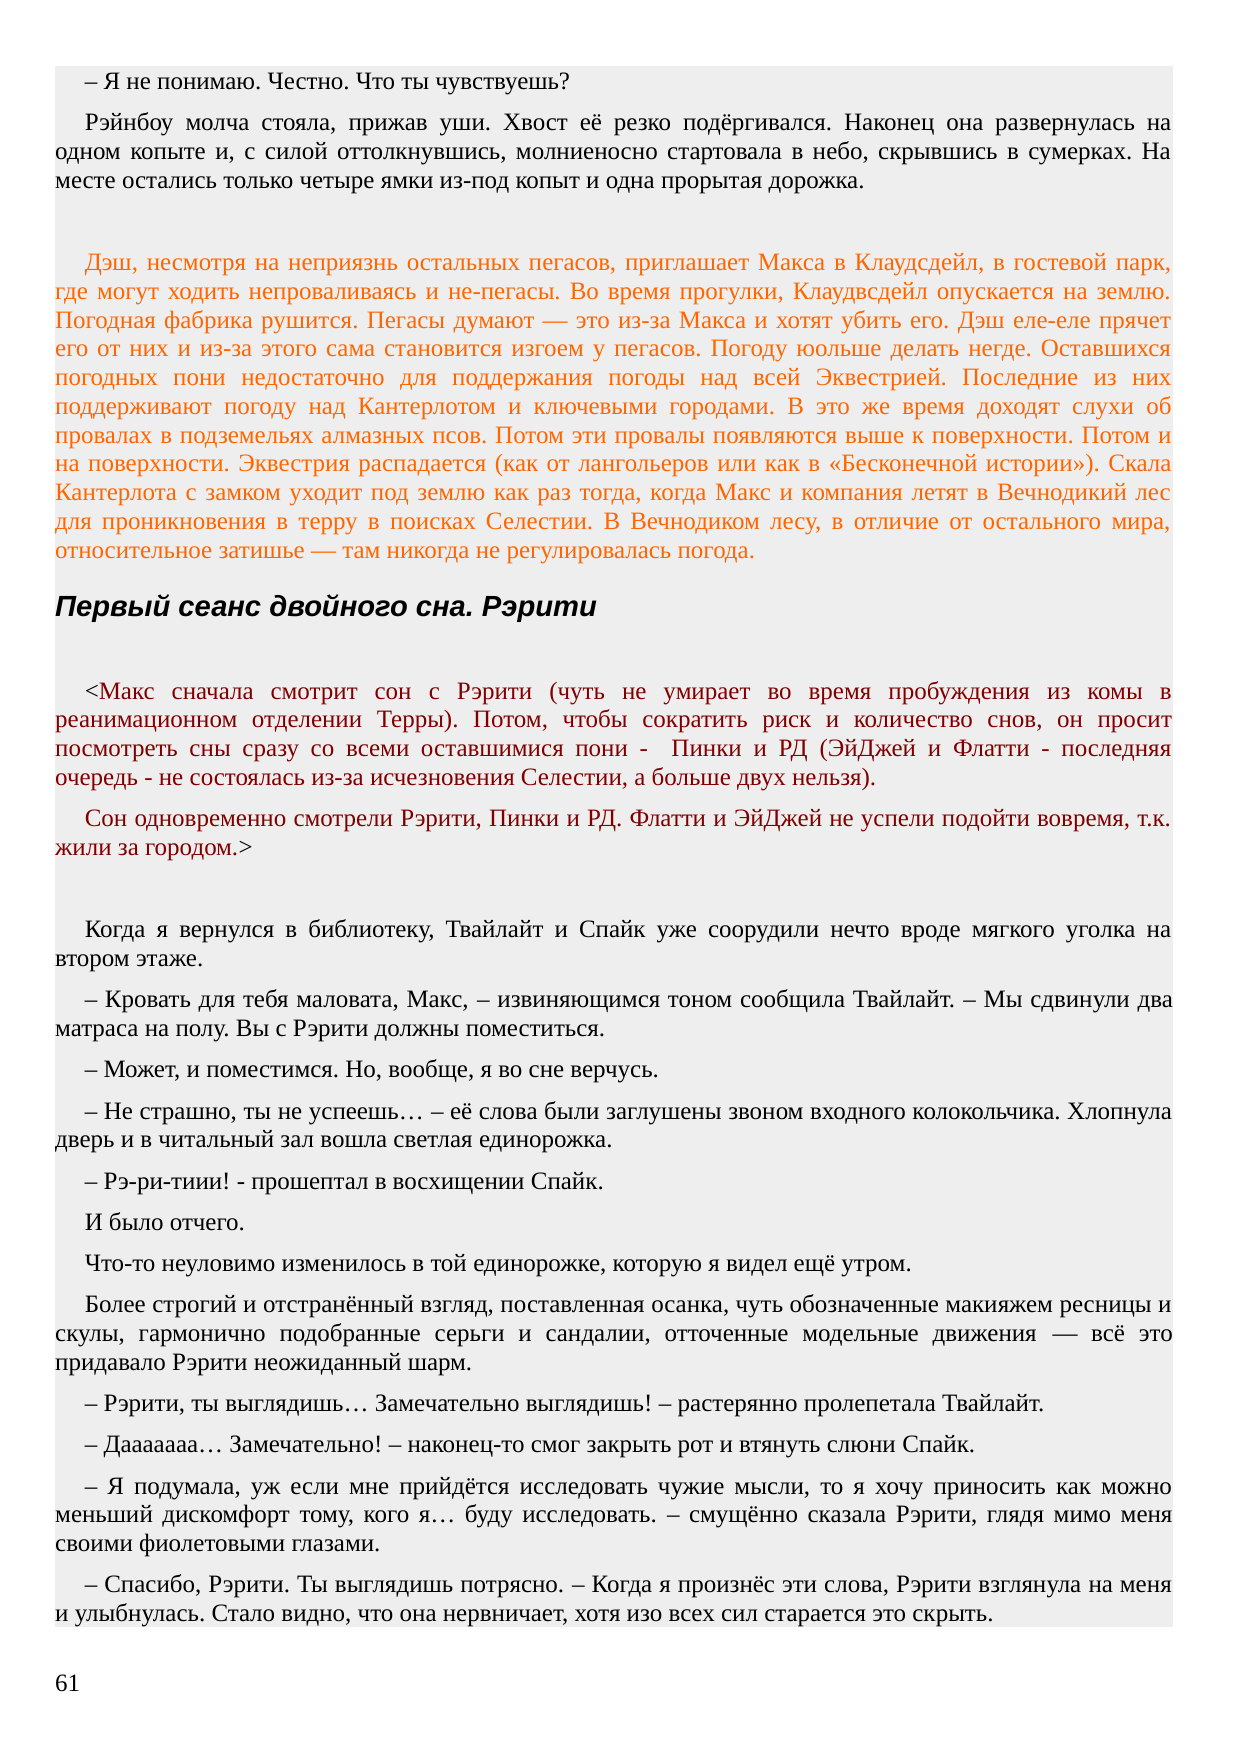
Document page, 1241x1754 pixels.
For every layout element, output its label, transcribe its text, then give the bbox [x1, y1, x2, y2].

text – Дааааааа… Замечательно! – наконец-то смог закрыть рот и втянуть слюни Спайк. [55, 1429, 1173, 1458]
text Что-то неуловимо изменилось в той единорожке, которую я видел ещё утром. [55, 1248, 1173, 1277]
text Сон одновременно смотрели Рэрити, Пинки и РД. Флатти и ЭйДжей не успели подойти вовремя, т.к. жили за городом.> [55, 803, 1173, 861]
text И было отчего. [55, 1207, 1173, 1236]
text – Может, и поместимся. Но, вообще, я во сне верчусь. [55, 1054, 1173, 1083]
text Дэш, несмотря на неприязнь остальных пегасов, приглашает Макса в Клаудсдейл, в гостевой парк, где могут ходить непроваливаясь и не-пегасы. Во время прогулки, Клаудвсдейл опускается на землю. Погодная фабрика рушится. Пегасы думают — это из-за Макса и хотят убить его. Дэш еле-еле прячет его от них и из-за этого сама становится изгоем у пегасов. Погоду юольше делать негде. Оставшихся погодных пони недостаточно для поддержания погоды над всей Эквестрией. Последние из них поддерживают погоду над Кантерлотом и ключевыми городами. В это же время доходят слухи об провалах в подземельях алмазных псов. Потом эти провалы появляются выше к поверхности. Потом и на поверхности. Эквестрия распадается (как от лангольеров или как в «Бесконечной истории»). Скала Кантерлота с замком уходит под землю как раз тогда, когда Макс и компания летят в Вечнодикий лес для проникновения в терру в поисках Селестии. В Вечнодиком лесу, в отличие от остального мира, относительное затишье — там никогда не регулировалась погода. [55, 247, 1173, 563]
text <Макс сначала смотрит сон с Рэрити (чуть не умирает во время пробуждения из комы в реанимационном отделении Терры). Потом, чтобы сократить риск и количество снов, он просит посмотреть сны сразу со всеми оставшимися пони - Пинки и РД (ЭйДжей и Флатти - последняя очередь - не состоялась из-за исчезновения Селестии, а больше двух нельзя). [55, 676, 1173, 791]
text – Я не понимаю. Честно. Что ты чувствуешь? [55, 66, 1173, 95]
text – Спасибо, Рэрити. Ты выглядишь потрясно. – Когда я произнёс эти слова, Рэрити взглянула на меня и улыбнулась. Стало видно, что она нервничает, хотя изо всех сил старается это скрыть. [55, 1569, 1173, 1627]
text – Рэ-ри-тиии! - прошептал в восхищении Спайк. [55, 1166, 1173, 1194]
subtitle Первый сеанс двойного сна. Рэрити [55, 588, 1173, 622]
text – Я подумала, уж если мне прийдётся исследовать чужие мысли, то я хочу приносить как можно меньший дискомфорт тому, кого я… буду исследовать. – смущённо сказала Рэрити, глядя мимо меня своими фиолетовыми глазами. [55, 1471, 1173, 1557]
text Рэйнбоу молча стояла, прижав уши. Хвост её резко подёргивался. Наконец она развернулась на одном копыте и, с силой оттолкнувшись, молниеносно стартовала в небо, скрывшись в сумерках. На месте остались только четыре ямки из-под копыт и одна прорытая дорожка. [55, 107, 1173, 193]
text – Не страшно, ты не успеешь… – её слова были заглушены звоном входного колокольчика. Хлопнула дверь и в читальный зал вошла светлая единорожка. [55, 1096, 1173, 1153]
text Когда я вернулся в библиотеку, Твайлайт и Спайк уже соорудили нечто вроде мягкого уголка на втором этаже. [55, 914, 1173, 972]
text – Кровать для тебя маловата, Макс, – извиняющимся тоном сообщила Твайлайт. – Мы сдвинули два матраса на полу. Вы с Рэрити должны поместиться. [55, 984, 1173, 1042]
text – Рэрити, ты выглядишь… Замечательно выглядишь! – растерянно пролепетала Твайлайт. [55, 1388, 1173, 1417]
text Более строгий и отстранённый взгляд, поставленная осанка, чуть обозначенные макияжем ресницы и скулы, гармонично подобранные серьги и сандалии, отточенные модельные движения — всё это придавало Рэрити неожиданный шарм. [55, 1289, 1173, 1376]
